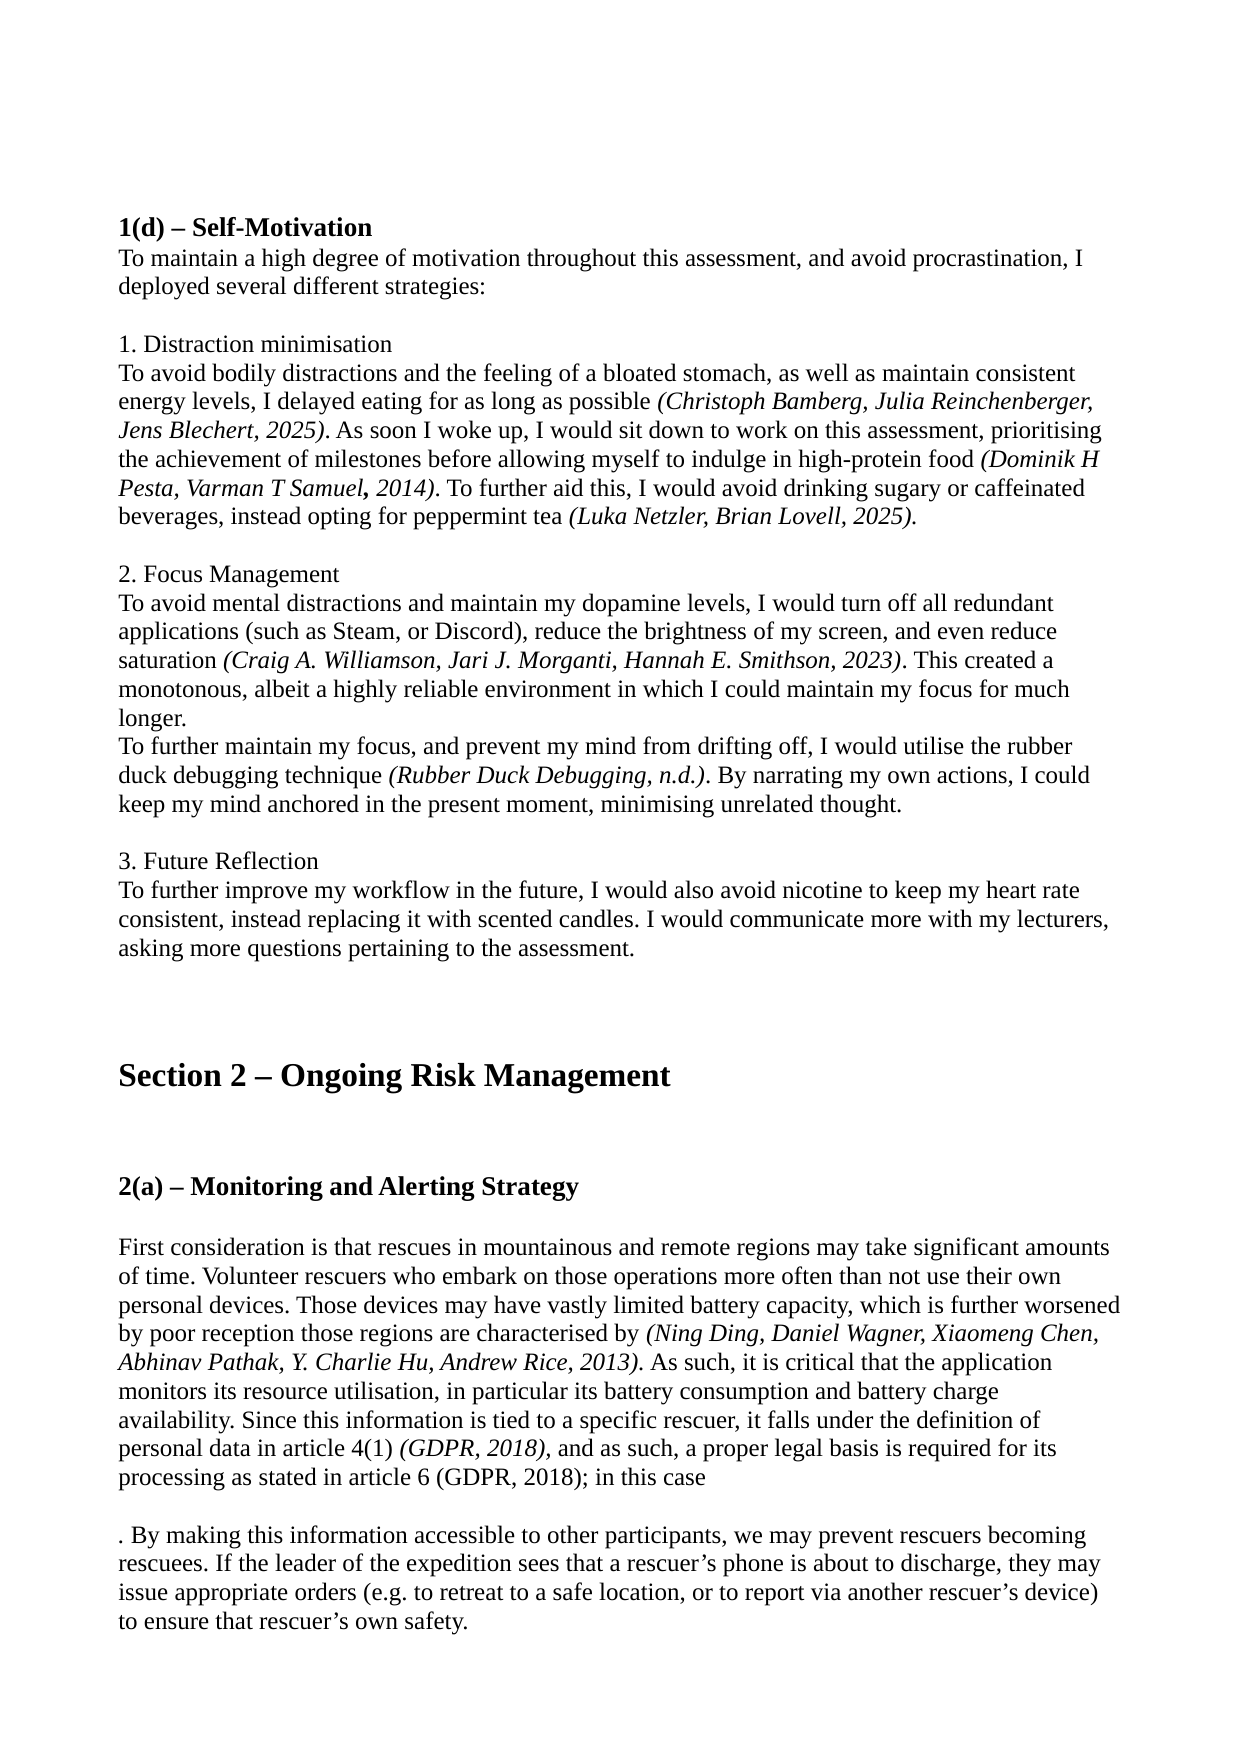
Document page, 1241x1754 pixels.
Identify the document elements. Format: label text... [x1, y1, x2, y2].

text To further improve my workflow in the future, I would also avoid nicotine to keep my heart rate consistent, instead replacing it with scented candles. I would communicate more with my lecturers, asking more questions pertaining to the assessment. [118, 875, 1122, 961]
text 2(a) – Monitoring and Alerting Strategy [118, 1170, 1122, 1201]
text To avoid mental distractions and maintain my dopamine levels, I would turn off all redundant applications (such as Steam, or Discord), reduce the brightness of my screen, and even reduce saturation (Craig A. Williamson, Jari J. Morganti, Hannah E. Smithson, 2023). This created a monotonous, albeit a highly reliable environment in which I could maintain my focus for much longer. [118, 588, 1122, 731]
text To avoid bodily distractions and the feeling of a bloated stomach, as well as maintain consistent energy levels, I delayed eating for as long as possible (Christoph Bamberg, Julia Reinchenberger, Jens Blechert, 2025). As soon I woke up, I would sit down to work on this assessment, prioritising the achievement of milestones before allowing myself to indulge in high-protein food (Dominik H Pesta, Varman T Samuel, 2014). To further aid this, I would avoid drinking sugary or caffeinated beverages, instead opting for peppermint tea (Luka Netzler, Brian Lovell, 2025). [118, 358, 1122, 530]
text 2. Focus Management [118, 559, 1122, 588]
text 3. Future Reflection [118, 846, 1122, 875]
text Section 2 – Ongoing Risk Management [118, 1055, 1122, 1093]
text First consideration is that rescues in mountainous and remote regions may take significant amounts of time. Volunteer rescuers who embark on those operations more often than not use their own personal devices. Those devices may have vastly limited battery capacity, which is further worsened by poor reception those regions are characterised by (Ning Ding, Daniel Wagner, Xiaomeng Chen, Abhinav Pathak, Y. Charlie Hu, Andrew Rice, 2013). As such, it is critical that the application monitors its resource utilisation, in particular its battery consumption and battery charge availability. Since this information is tied to a specific rescuer, it falls under the definition of personal data in article 4(1) (GDPR, 2018), and as such, a proper legal basis is required for its processing as stated in article 6 (GDPR, 2018); in this case [118, 1232, 1122, 1491]
text To further maintain my focus, and prevent my mind from drifting off, I would utilise the rubber duck debugging technique (Rubber Duck Debugging, n.d.). By narrating my own actions, I could keep my mind anchored in the present moment, minimising unrelated thought. [118, 731, 1122, 818]
text . By making this information accessible to other participants, we may prevent rescuers becoming rescuees. If the leader of the expedition sees that a rescuer’s phone is about to discharge, they may issue appropriate orders (e.g. to retreat to a safe location, or to report via another rescuer’s device) to ensure that rescuer’s own safety. [118, 1520, 1122, 1635]
text To maintain a high degree of motivation throughout this assessment, and avoid procrastination, I deployed several different strategies: [118, 243, 1122, 300]
text 1. Distraction minimisation [118, 329, 1122, 358]
text 1(d) – Self-Motivation [118, 212, 1122, 243]
